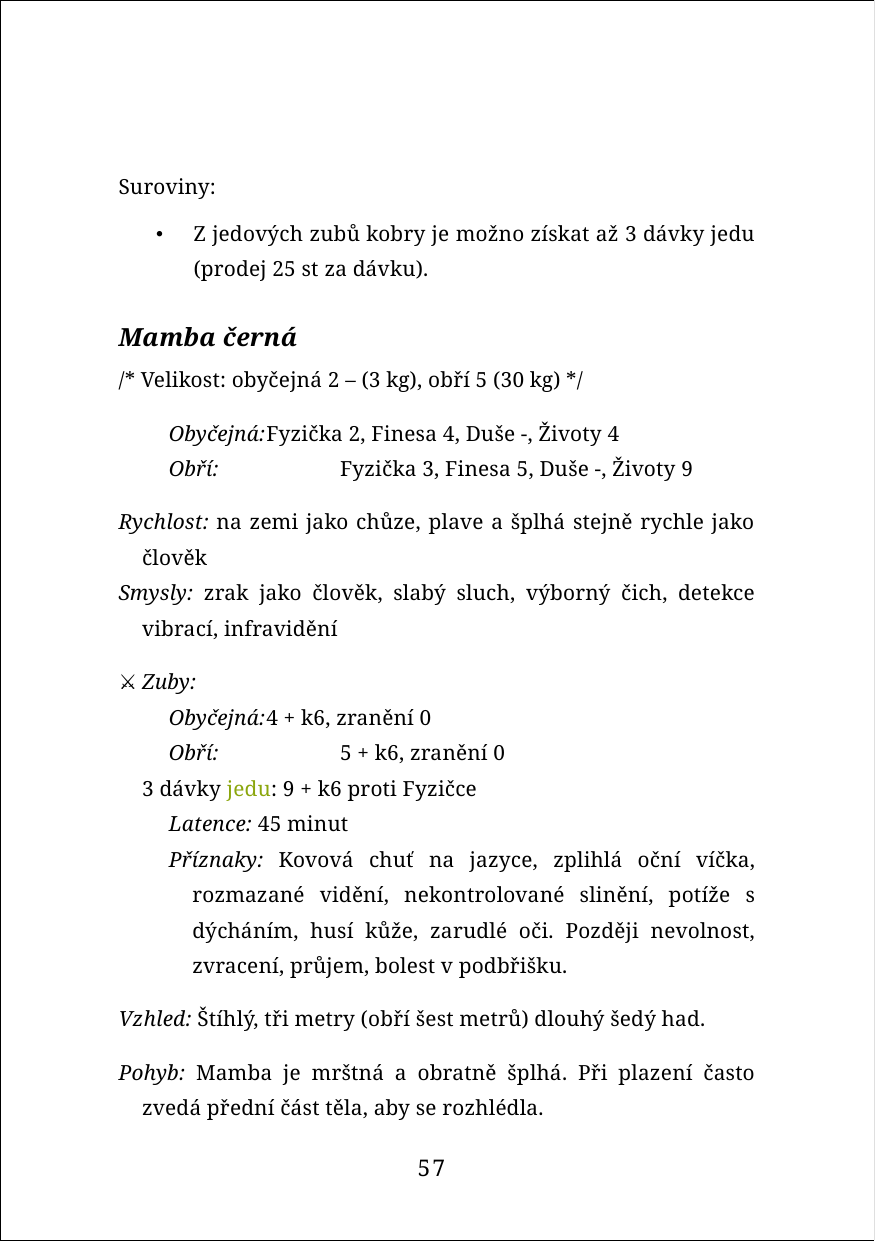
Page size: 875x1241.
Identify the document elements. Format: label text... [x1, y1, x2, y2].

text Obří: Fyzička 3, Finesa 5, Duše -, Životy 9 [168, 454, 756, 483]
text Pohyb: Mamba je mrštná a obratně šplhá. Při plazení často zvedá přední část těla, aby se rozhlédla. [118, 1058, 756, 1122]
text Smysly: zrak jako člověk, slabý sluch, výborný čich, detekce vibrací, infravidění [118, 578, 756, 642]
text Obyčejná: Fyzička 2, Finesa 4, Duše -, Životy 4 [168, 419, 756, 447]
text Vzhled: Štíhlý, tři metry (obří šest metrů) dlouhý šedý had. [118, 1004, 756, 1033]
text Suroviny: [118, 172, 756, 200]
subtitle Mamba černá [118, 319, 756, 354]
text Příznaky: Kovová chuť na jazyce, zplihlá oční víčka, rozmazané vidění, nekontrolované slinění, potíže s dýcháním, husí kůže, zarudlé oči. Později nevolnost, zvracení, průjem, bolest v podbřišku. [168, 845, 756, 980]
text Obyčejná: 4 + k6, zranění 0 [168, 703, 756, 731]
text 3 dávky jedu: 9 + k6 proti Fyzičce [142, 774, 756, 802]
text Rychlost: na zemi jako chůze, plave a šplhá stejně rychle jako člověk [118, 507, 756, 571]
text Obří: 5 + k6, zranění 0 [168, 738, 756, 767]
text ⚔ Zuby: [118, 667, 756, 696]
list Z jedových zubů kobry je možno získat až 3 dávky jedu (prodej 25 st za dávku). [156, 219, 756, 283]
text /* Velikost: obyčejná 2 – (3 kg), obří 5 (30 kg) */ [118, 365, 756, 394]
text Latence: 45 minut [168, 809, 756, 838]
